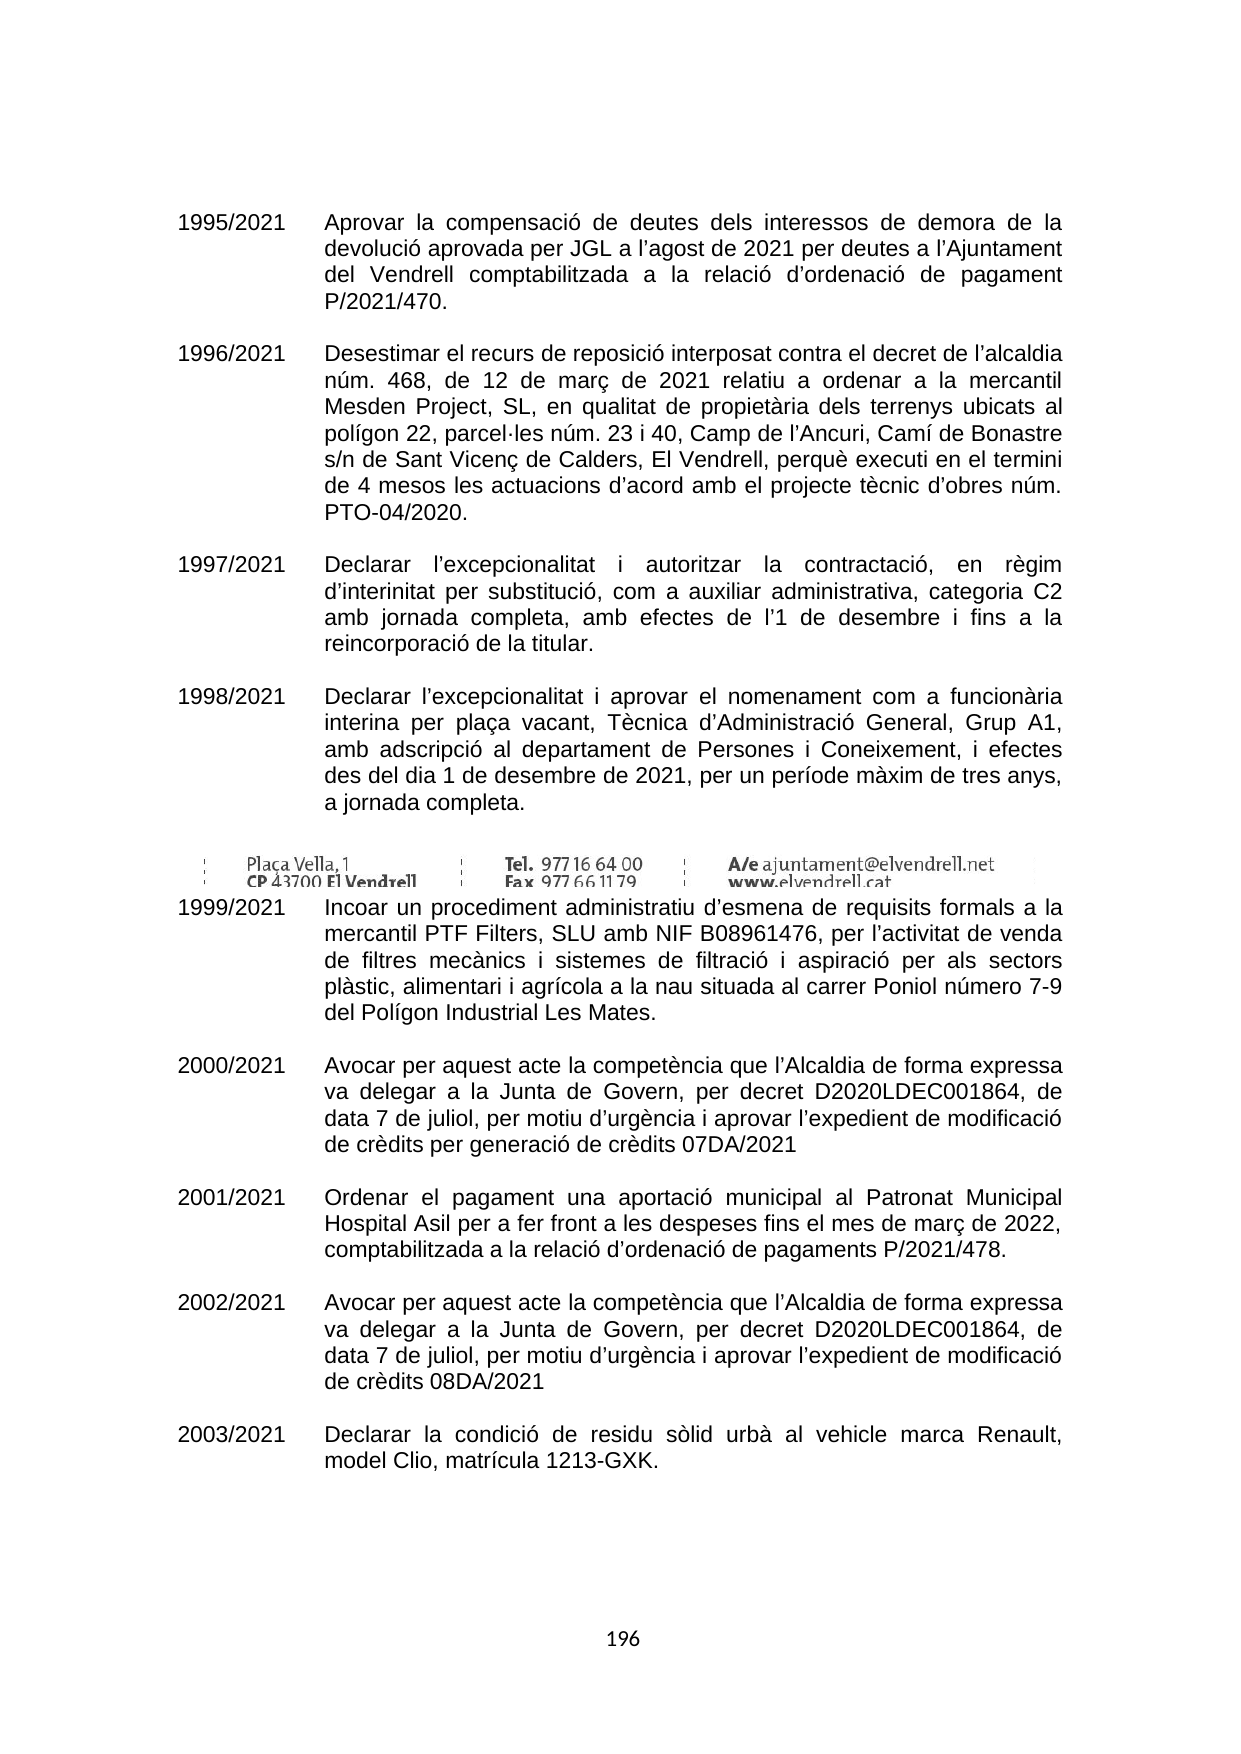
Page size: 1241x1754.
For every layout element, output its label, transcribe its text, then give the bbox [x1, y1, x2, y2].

text 1997/2021 Declarar l’excepcionalitat i autoritzar la contractació, en règim d’interinitat per substitució, com a auxiliar administrativa, categoria C2 amb jornada completa, amb efectes de l’1 de desembre i fins a la reincorporació de la titular. [177, 551, 1063, 657]
text 2000/2021 Avocar per aquest acte la competència que l’Alcaldia de forma expressa va delegar a la Junta de Govern, per decret D2020LDEC001864, de data 7 de juliol, per motiu d’urgència i aprovar l’expedient de modificació de crèdits per generació de crèdits 07DA/2021 [177, 1052, 1063, 1157]
text 1998/2021 Declarar l’excepcionalitat i aprovar el nomenament com a funcionària interina per plaça vacant, Tècnica d’Administració General, Grup A1, amb adscripció al departament de Persones i Coneixement, i efectes des del dia 1 de desembre de 2021, per un període màxim de tres anys, a jornada completa. [177, 683, 1063, 815]
text 1995/2021 Aprovar la compensació de deutes dels interessos de demora de la devolució aprovada per JGL a l’agost de 2021 per deutes a l’Ajuntament del Vendrell comptabilitzada a la relació d’ordenació de pagament P/2021/470. [177, 209, 1063, 314]
text 1996/2021 Desestimar el recurs de reposició interposat contra el decret de l’alcaldia núm. 468, de 12 de març de 2021 relatiu a ordenar a la mercantil Mesden Project, SL, en qualitat de propietària dels terrenys ubicats al polígon 22, parcel·les núm. 23 i 40, Camp de l’Ancuri, Camí de Bonastre s/n de Sant Vicenç de Calders, El Vendrell, perquè executi en el termini de 4 mesos les actuacions d’acord amb el projecte tècnic d’obres núm. PTO-04/2020. [177, 340, 1063, 525]
text 1999/2021 Incoar un procediment administratiu d’esmena de requisits formals a la mercantil PTF Filters, SLU amb NIF B08961476, per l’activitat de venda de filtres mecànics i sistemes de filtració i aspiració per als sectors plàstic, alimentari i agrícola a la nau situada al carrer Poniol número 7-9 del Polígon Industrial Les Mates. [177, 841, 1063, 1026]
text 2002/2021 Avocar per aquest acte la competència que l’Alcaldia de forma expressa va delegar a la Junta de Govern, per decret D2020LDEC001864, de data 7 de juliol, per motiu d’urgència i aprovar l’expedient de modificació de crèdits 08DA/2021 [177, 1289, 1063, 1394]
text 2003/2021 Declarar la condició de residu sòlid urbà al vehicle marca Renault, model Clio, matrícula 1213-GXK. [177, 1421, 1063, 1474]
text 2001/2021 Ordenar el pagament una aportació municipal al Patronat Municipal Hospital Asil per a fer front a les despeses fins el mes de març de 2022, comptabilitzada a la relació d’ordenació de pagaments P/2021/478. [177, 1184, 1063, 1263]
